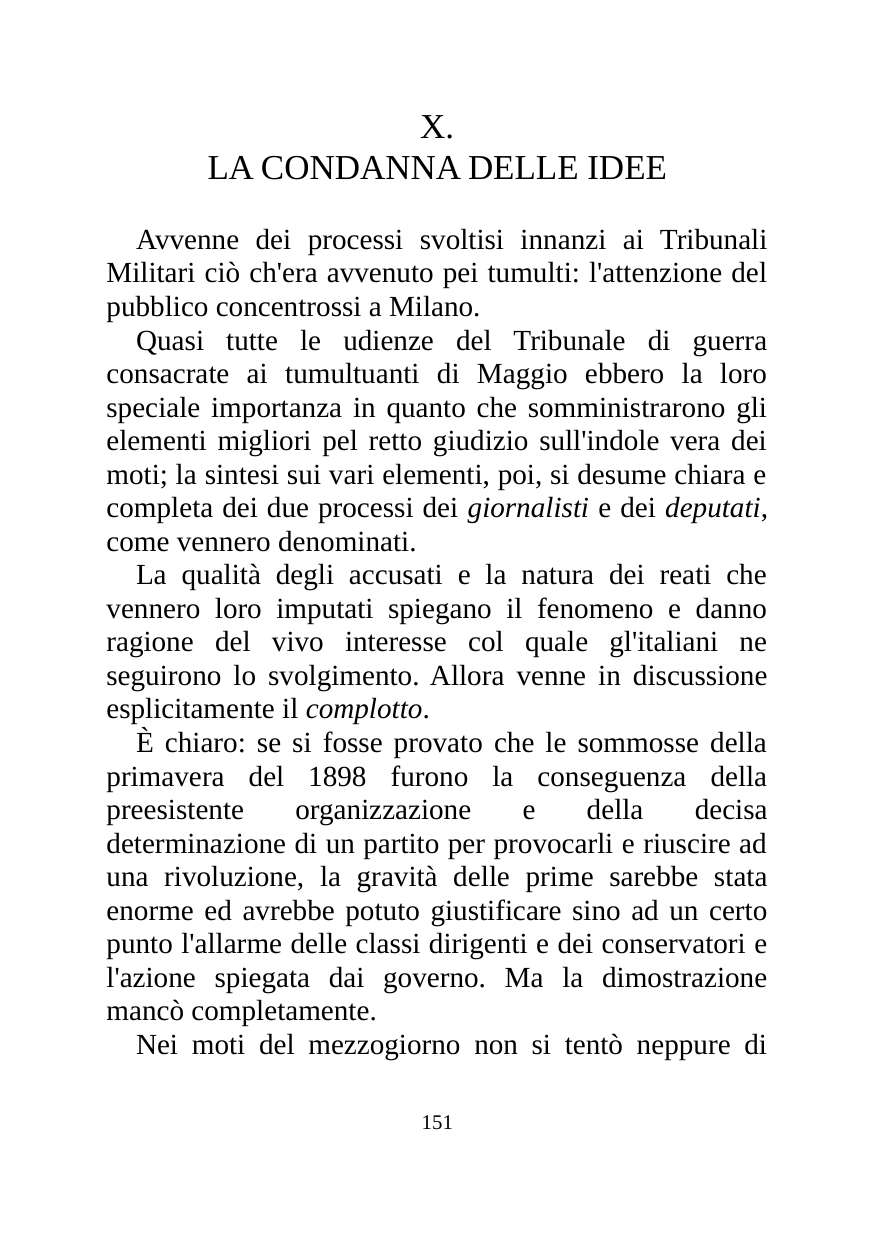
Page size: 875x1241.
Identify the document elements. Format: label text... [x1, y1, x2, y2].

text La qualità degli accusati e la natura dei reati che vennero loro imputati spiegano il fenomeno e danno ragione del vivo interesse col quale gl'italiani ne seguirono lo svolgimento. Allora venne in discussione esplicitamente il complotto. [106, 557, 768, 725]
text Nei moti del mezzogiorno non si tentò neppure di [106, 1027, 768, 1061]
text È chiaro: se si fosse provato che le sommosse della primavera del 1898 furono la conseguenza della preesistente organizzazione e della decisa determinazione di un partito per provocarli e riuscire ad una rivoluzione, la gravità delle prime sarebbe stata enorme ed avrebbe potuto giustificare sino ad un certo punto l'allarme delle classi dirigenti e dei conservatori e l'azione spiegata dai governo. Ma la dimostrazione mancò completamente. [106, 725, 768, 1027]
text Quasi tutte le udienze del Tribunale di guerra consacrate ai tumultuanti di Maggio ebbero la loro speciale importanza in quanto che somministrarono gli elementi migliori pel retto giudizio sull'indole vera dei moti; la sintesi sui vari elementi, poi, si desume chiara e completa dei due processi dei giornalisti e dei deputati, come vennero denominati. [106, 323, 768, 557]
text Avvenne dei processi svoltisi innanzi ai Tribunali Militari ciò ch'era avvenuto pei tumulti: l'attenzione del pubblico concentrossi a Milano. [106, 222, 768, 323]
subtitle X. LA CONDANNA DELLE IDEE [106, 106, 768, 187]
